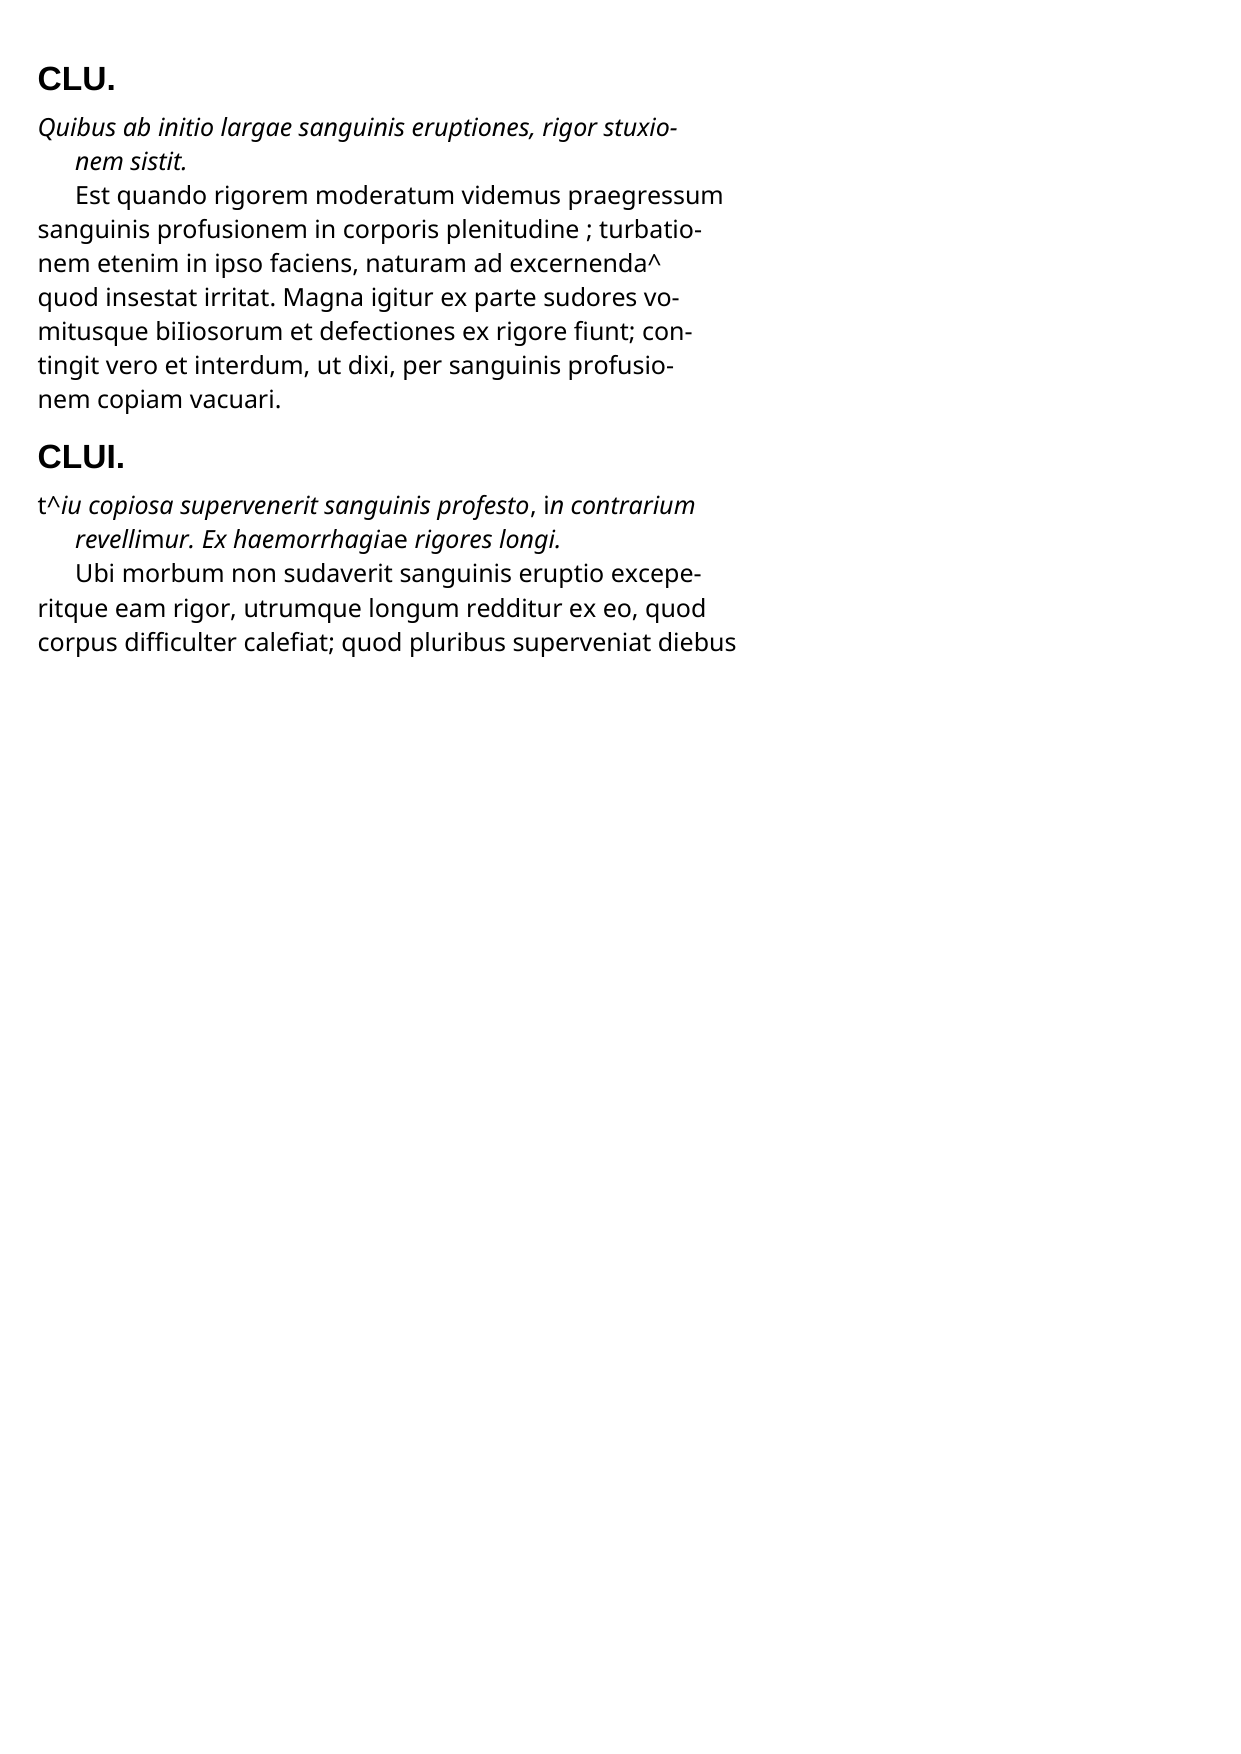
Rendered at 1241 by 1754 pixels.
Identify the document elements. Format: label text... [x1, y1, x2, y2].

subtitle CLU. [37, 58, 1203, 97]
subtitle CLUI. [37, 437, 1203, 476]
text t^iu copiosa supervenerit sanguinis profesto, in contrarium revellimur. Ex haemorrhagiae rigores longi. [37, 488, 1203, 556]
text Est quando rigorem moderatum videmus praegressum sanguinis profusionem in corporis plenitudine ; turbatio- nem etenim in ipso faciens, naturam ad excernenda^ quod insestat irritat. Magna igitur ex parte sudores vo- mitusque biIiosorum et defectiones ex rigore fiunt; con- tingit vero et interdum, ut dixi, per sanguinis profusio- nem copiam vacuari. [37, 178, 1203, 416]
text Quibus ab initio largae sanguinis eruptiones, rigor stuxio- nem sistit. [37, 109, 1203, 178]
text Ubi morbum non sudaverit sanguinis eruptio excepe- ritque eam rigor, utrumque longum redditur ex eo, quod corpus difficulter calefiat; quod pluribus superveniat diebus [37, 556, 1203, 658]
